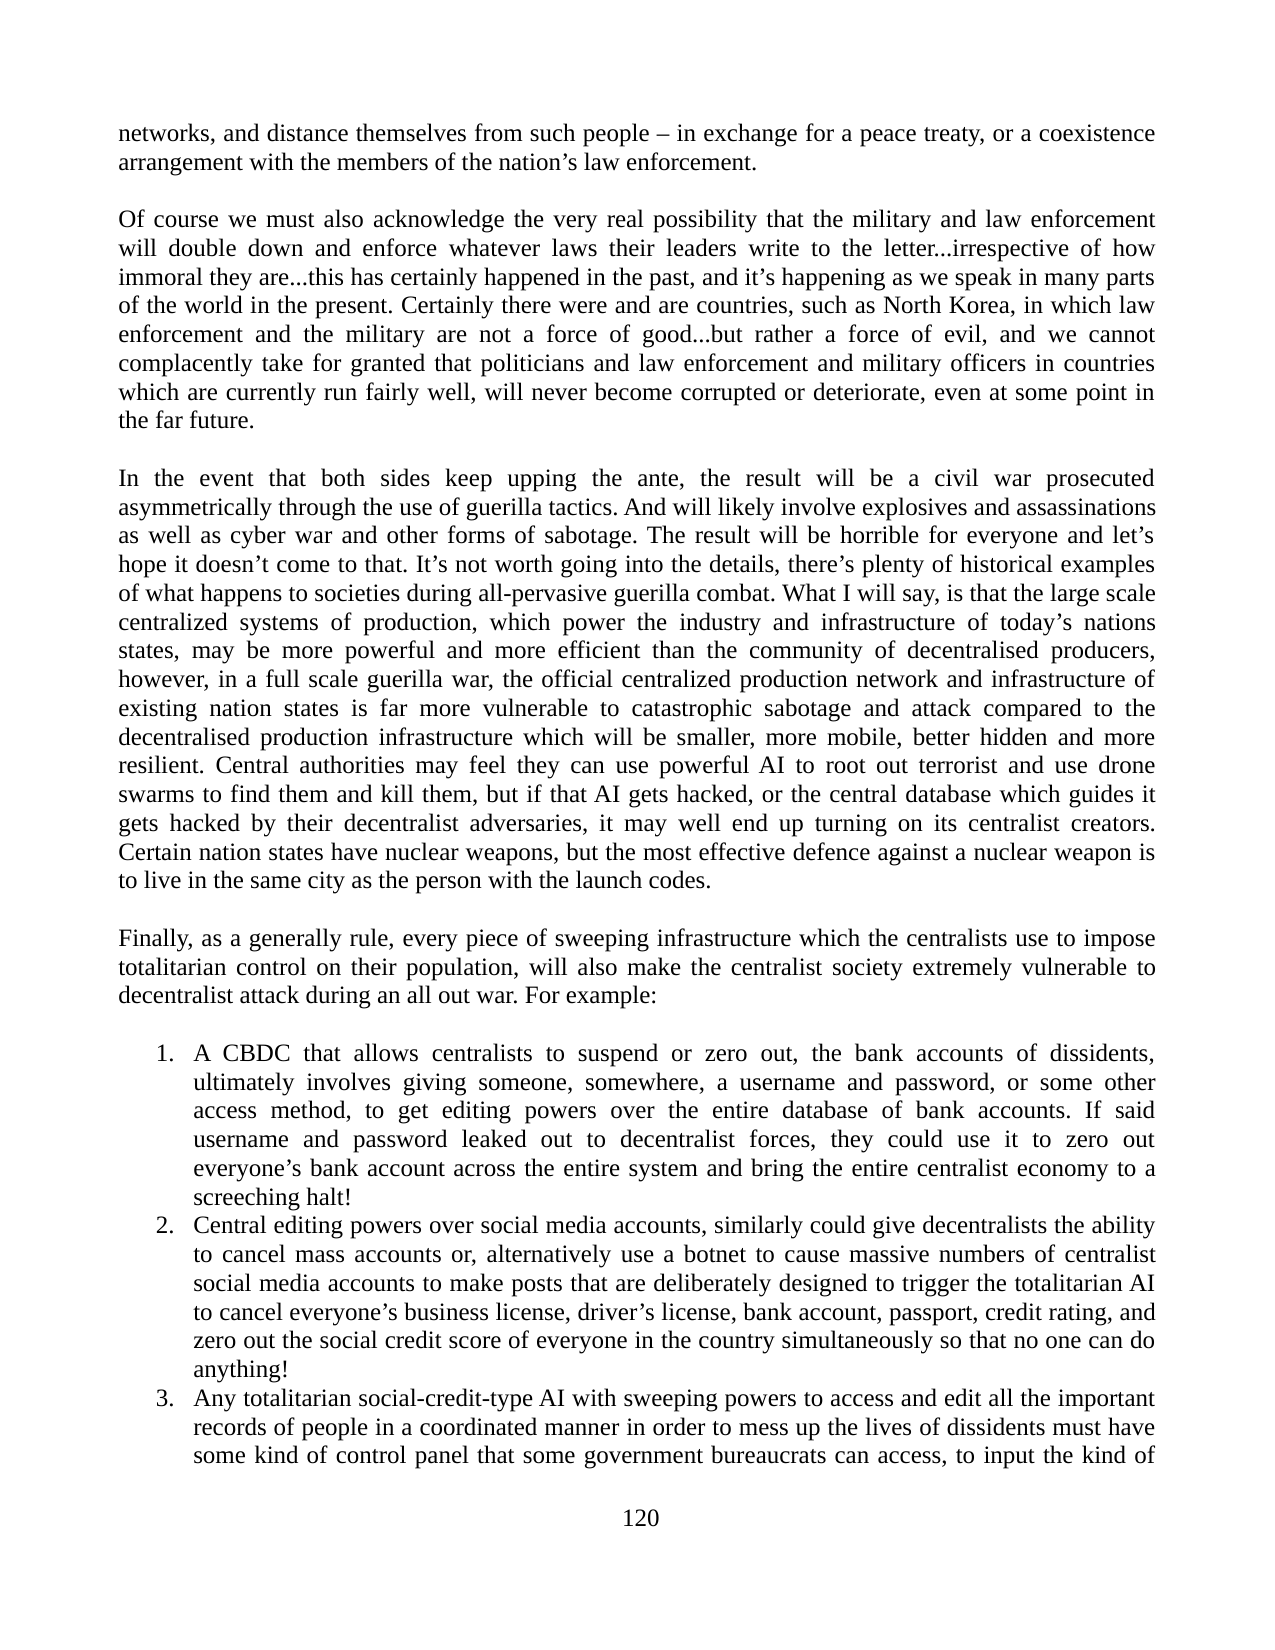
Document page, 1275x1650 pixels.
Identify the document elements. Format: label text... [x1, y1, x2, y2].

text networks, and distance themselves from such people – in exchange for a peace treaty, or a coexistence arrangement with the members of the nation’s law enforcement. [118, 118, 1157, 176]
list A CBDC that allows centralists to suspend or zero out, the bank accounts of dissidents, ultimately involves giving someone, somewhere, a username and password, or some other access method, to get editing powers over the entire database of bank accounts. If said username and password leaked out to decentralist forces, they could use it to zero out everyone’s bank account across the entire system and bring the entire centralist economy to a screeching halt! [156, 1038, 1157, 1211]
list Any totalitarian social-credit-type AI with sweeping powers to access and edit all the important records of people in a coordinated manner in order to mess up the lives of dissidents must have some kind of control panel that some government bureaucrats can access, to input the kind of [156, 1383, 1157, 1469]
text Finally, as a generally rule, every piece of sweeping infrastructure which the centralists use to impose totalitarian control on their population, will also make the centralist society extremely vulnerable to decentralist attack during an all out war. For example: [118, 923, 1157, 1009]
text In the event that both sides keep upping the ante, the result will be a civil war prosecuted asymmetrically through the use of guerilla tactics. And will likely involve explosives and assassinations as well as cyber war and other forms of sabotage. The result will be horrible for everyone and let’s hope it doesn’t come to that. It’s not worth going into the details, there’s plenty of historical examples of what happens to societies during all-pervasive guerilla combat. What I will say, is that the large scale centralized systems of production, which power the industry and infrastructure of today’s nations states, may be more powerful and more efficient than the community of decentralised producers, however, in a full scale guerilla war, the official centralized production network and infrastructure of existing nation states is far more vulnerable to catastrophic sabotage and attack compared to the decentralised production infrastructure which will be smaller, more mobile, better hidden and more resilient. Central authorities may feel they can use powerful AI to root out terrorist and use drone swarms to find them and kill them, but if that AI gets hacked, or the central database which guides it gets hacked by their decentralist adversaries, it may well end up turning on its centralist creators. Certain nation states have nuclear weapons, but the most effective defence against a nuclear weapon is to live in the same city as the person with the launch codes. [118, 463, 1157, 894]
text Of course we must also acknowledge the very real possibility that the military and law enforcement will double down and enforce whatever laws their leaders write to the letter...irrespective of how immoral they are...this has certainly happened in the past, and it’s happening as we speak in many parts of the world in the present. Certainly there were and are countries, such as North Korea, in which law enforcement and the military are not a force of good...but rather a force of evil, and we cannot complacently take for granted that politicians and law enforcement and military officers in countries which are currently run fairly well, will never become corrupted or deteriorate, even at some point in the far future. [118, 204, 1157, 434]
list Central editing powers over social media accounts, similarly could give decentralists the ability to cancel mass accounts or, alternatively use a botnet to cause massive numbers of centralist social media accounts to make posts that are deliberately designed to trigger the totalitarian AI to cancel everyone’s business license, driver’s license, bank account, passport, credit rating, and zero out the social credit score of everyone in the country simultaneously so that no one can do anything! [156, 1211, 1157, 1383]
